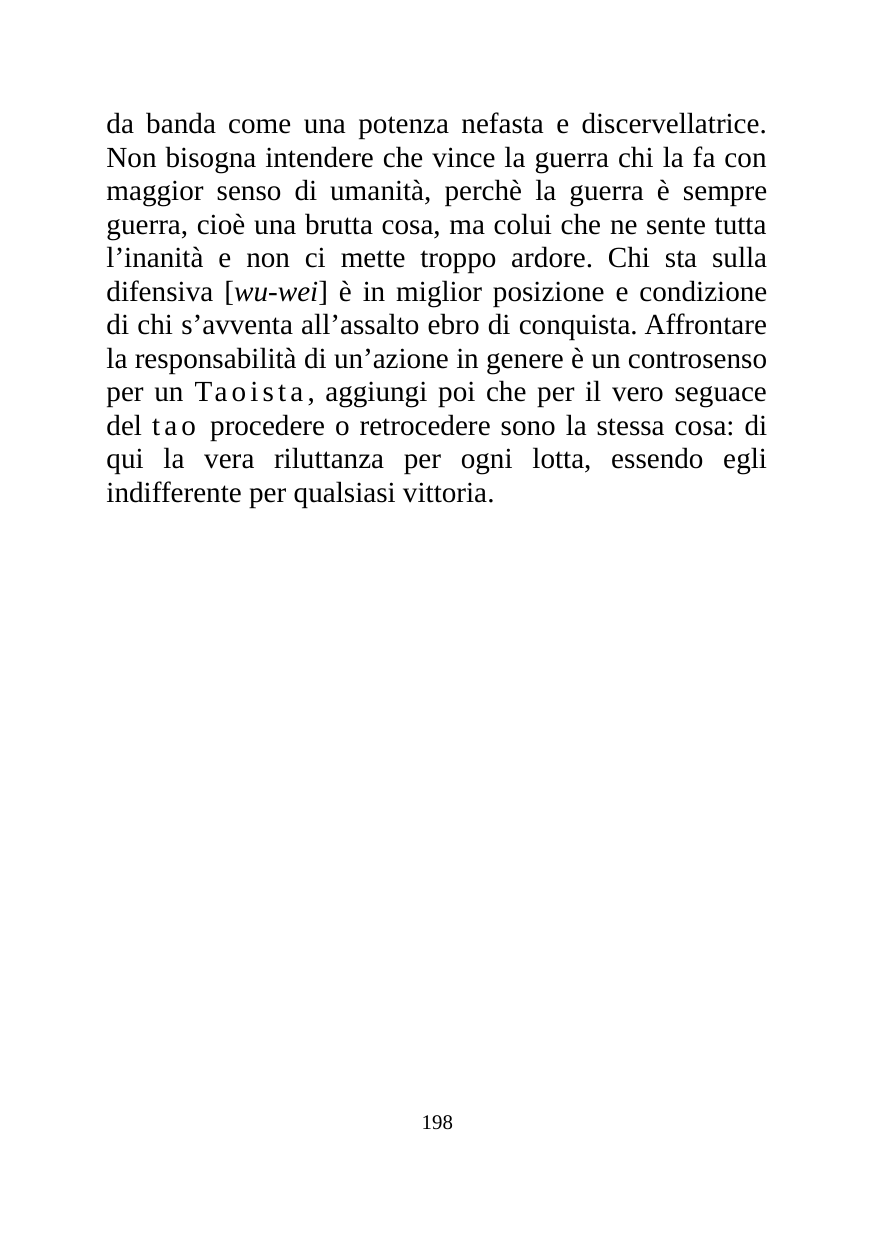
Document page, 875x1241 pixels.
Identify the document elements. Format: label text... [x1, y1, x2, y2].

text da banda come una potenza nefasta e discervellatrice. Non bisogna intendere che vince la guerra chi la fa con maggior senso di umanità, perchè la guerra è sempre guerra, cioè una brutta cosa, ma colui che ne sente tutta l’inanità e non ci mette troppo ardore. Chi sta sulla difensiva [wu-wei] è in miglior posizione e condizione di chi s’avventa all’assalto ebro di conquista. Affrontare la responsabilità di un’azione in genere è un controsenso per un Taoista, aggiungi poi che per il vero seguace del tao procedere o retrocedere sono la stessa cosa: di qui la vera riluttanza per ogni lotta, essendo egli indifferente per qualsiasi vittoria. [106, 106, 768, 509]
